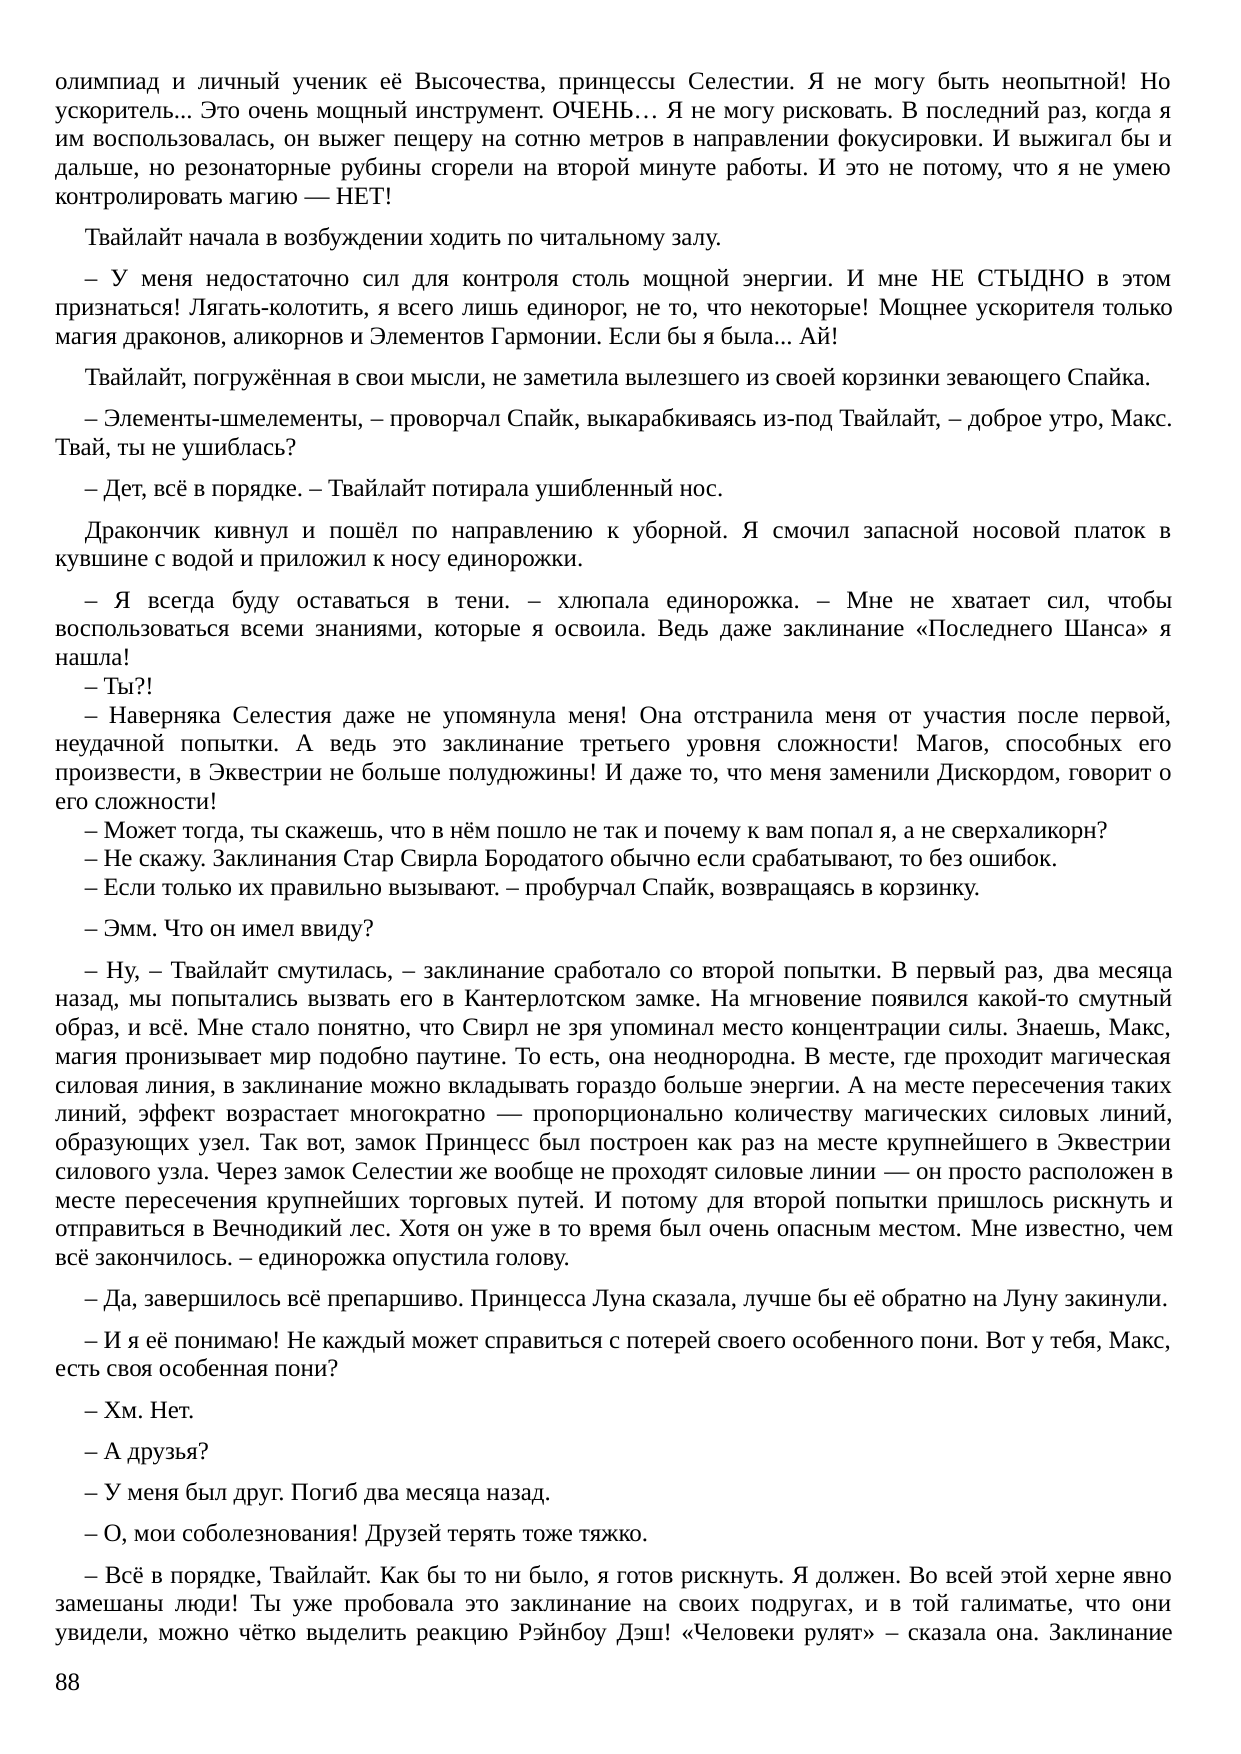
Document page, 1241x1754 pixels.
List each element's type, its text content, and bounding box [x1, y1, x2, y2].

text – У меня недостаточно сил для контроля столь мощной энергии. И мне НЕ СТЫДНО в этом признаться! Лягать-колотить, я всего лишь единорог, не то, что некоторые! Мощнее ускорителя только магия драконов, аликорнов и Элементов Гармонии. Если бы я была... Ай! [55, 263, 1173, 350]
text – Не скажу. Заклинания Стар Свирла Бородатого обычно если срабатывают, то без ошибок. [55, 843, 1173, 872]
text олимпиад и личный ученик её Высочества, принцессы Селестии. Я не могу быть неопытной! Но ускоритель... Это очень мощный инструмент. ОЧЕНЬ… Я не могу рисковать. В последний раз, когда я им воспользовалась, он выжег пещеру на сотню метров в направлении фокусировки. И выжигал бы и дальше, но резонаторные рубины сгорели на второй минуте работы. И это не потому, что я не умею контролировать магию — НЕТ! [55, 66, 1173, 210]
text – Ну, – Твайлайт смутилась, – заклинание сработало со второй попытки. В первый раз, два месяца назад, мы попытались вызвать его в Кантерлотском замке. На мгновение появился какой-то смутный образ, и всё. Мне стало понятно, что Свирл не зря упоминал место концентрации силы. Знаешь, Макс, магия пронизывает мир подобно паутине. То есть, она неоднородна. В месте, где проходит магическая силовая линия, в заклинание можно вкладывать гораздо больше энергии. А на месте пересечения таких линий, эффект возрастает многократно — пропорционально количеству магических силовых линий, образующих узел. Так вот, замок Принцесс был построен как раз на месте крупнейшего в Эквестрии силового узла. Через замок Селестии же вообще не проходят силовые линии — он просто расположен в месте пересечения крупнейших торговых путей. И потому для второй попытки пришлось рискнуть и отправиться в Вечнодикий лес. Хотя он уже в то время был очень опасным местом. Мне известно, чем всё закончилось. – единорожка опустила голову. [55, 955, 1173, 1271]
text Твайлайт начала в возбуждении ходить по читальному залу. [55, 222, 1173, 251]
text – Наверняка Селестия даже не упомянула меня! Она отстранила меня от участия после первой, неудачной попытки. А ведь это заклинание третьего уровня сложности! Магов, способных его произвести, в Эквестрии не больше полудюжины! И даже то, что меня заменили Дискордом, говорит о его сложности! [55, 700, 1173, 815]
text Дракончик кивнул и пошёл по направлению к уборной. Я смочил запасной носовой платок в кувшине с водой и приложил к носу единорожки. [55, 515, 1173, 572]
text – Хм. Нет. [55, 1395, 1173, 1423]
text – Эмм. Что он имел ввиду? [55, 913, 1173, 942]
text – У меня был друг. Погиб два месяца назад. [55, 1477, 1173, 1506]
text – Я всегда буду оставаться в тени. – хлюпала единорожка. – Мне не хватает сил, чтобы воспользоваться всеми знаниями, которые я освоила. Ведь даже заклинание «Последнего Шанса» я нашла! [55, 585, 1173, 671]
text – Дет, всё в порядке. – Твайлайт потирала ушибленный нос. [55, 473, 1173, 502]
text – А друзья? [55, 1436, 1173, 1465]
text – И я её понимаю! Не каждый может справиться с потерей своего особенного пони. Вот у тебя, Макс, есть своя особенная пони? [55, 1325, 1173, 1382]
text – Всё в порядке, Твайлайт. Как бы то ни было, я готов рискнуть. Я должен. Во всей этой херне явно замешаны люди! Ты уже пробовала это заклинание на своих подругах, и в той галиматье, что они увидели, можно чётко выделить реакцию Рэйнбоу Дэш! «Человеки рулят» – сказала она. Заклинание [55, 1560, 1173, 1646]
text – Ты?! [55, 671, 1173, 700]
text – О, мои соболезнования! Друзей терять тоже тяжко. [55, 1518, 1173, 1547]
text – Элементы-шмелементы, – проворчал Спайк, выкарабкиваясь из-под Твайлайт, – доброе утро, Макс. Твай, ты не ушиблась? [55, 403, 1173, 461]
text – Если только их правильно вызывают. – пробурчал Спайк, возвращаясь в корзинку. [55, 872, 1173, 901]
text – Да, завершилось всё препаршиво. Принцесса Луна сказала, лучше бы её обратно на Луну закинули. [55, 1283, 1173, 1312]
text – Может тогда, ты скажешь, что в нём пошло не так и почему к вам попал я, а не сверхаликорн? [55, 815, 1173, 843]
text Твайлайт, погружённая в свои мысли, не заметила вылезшего из своей корзинки зевающего Спайка. [55, 362, 1173, 391]
